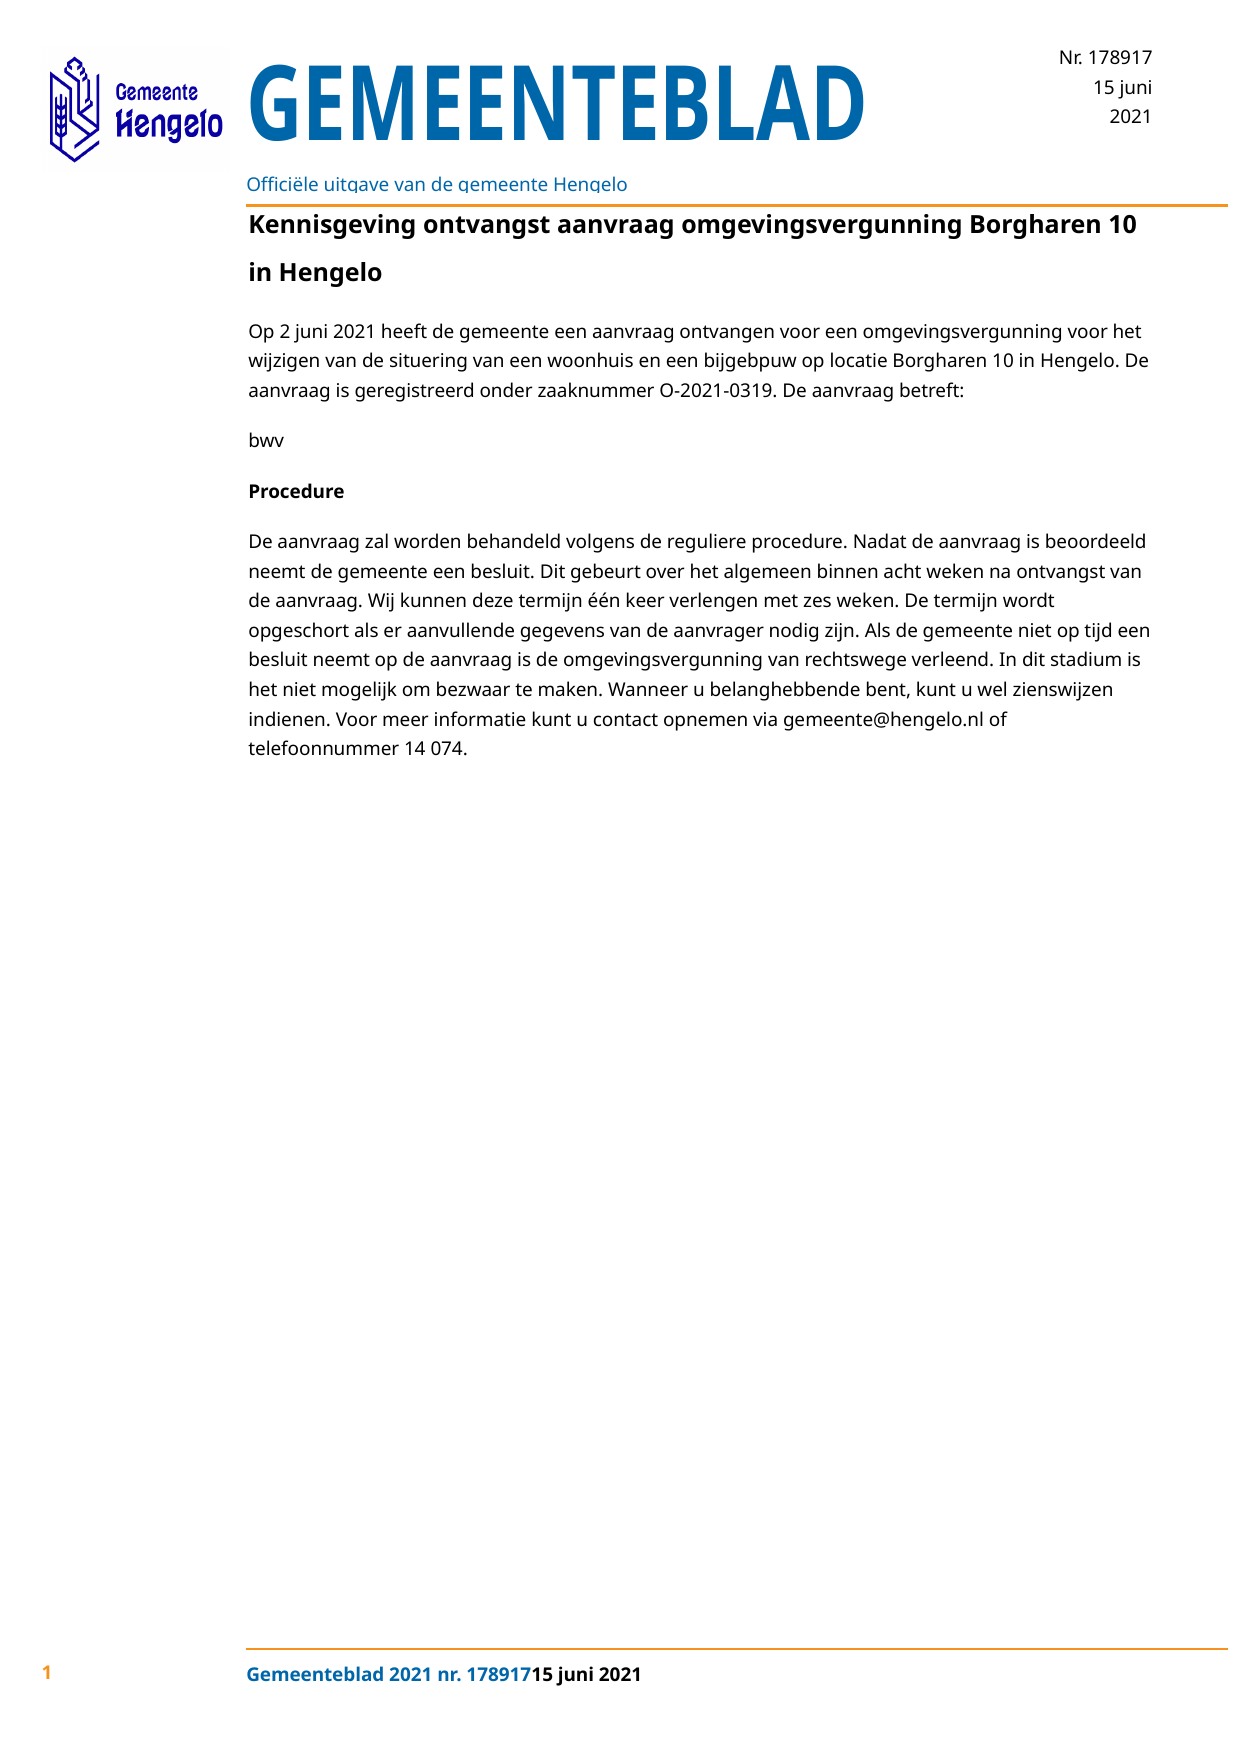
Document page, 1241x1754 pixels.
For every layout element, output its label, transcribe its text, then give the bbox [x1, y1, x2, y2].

text Op 2 juni 2021 heeft de gemeente een aanvraag ontvangen voor een omgevingsvergunning voor het wijzigen van de situering van een woonhuis en een bijgebpuw op locatie Borgharen 10 in Hengelo. De aanvraag is geregistreerd onder zaaknummer O-2021-0319. De aanvraag betreft: [248, 318, 1152, 403]
picture [41, 47, 231, 172]
text De aanvraag zal worden behandeld volgens de reguliere procedure. Nadat de aanvraag is beoordeeld neemt de gemeente een besluit. Dit gebeurt over het algemeen binnen acht weken na ontvangst van de aanvraag. Wij kunnen deze termijn één keer verlengen met zes weken. De termijn wordt opgeschort als er aanvullende gegevens van de aanvrager nodig zijn. Als de gemeente niet op tijd een besluit neemt op de aanvraag is de omgevingsvergunning van rechtswege verleend. In dit stadium is het niet mogelijk om bezwaar te maken. Wanneer u belanghebbende bent, kunt u wel zienswijzen indienen. Voor meer informatie kunt u contact opnemen via gemeente@hengelo.nl of telefoonnummer 14 074. [248, 528, 1152, 761]
text bwv [248, 427, 1152, 453]
text Kennisgeving ontvangst aanvraag omgevingsvergunning Borgharen 10 in Hengelo [248, 207, 1152, 288]
text Procedure [248, 478, 1152, 504]
